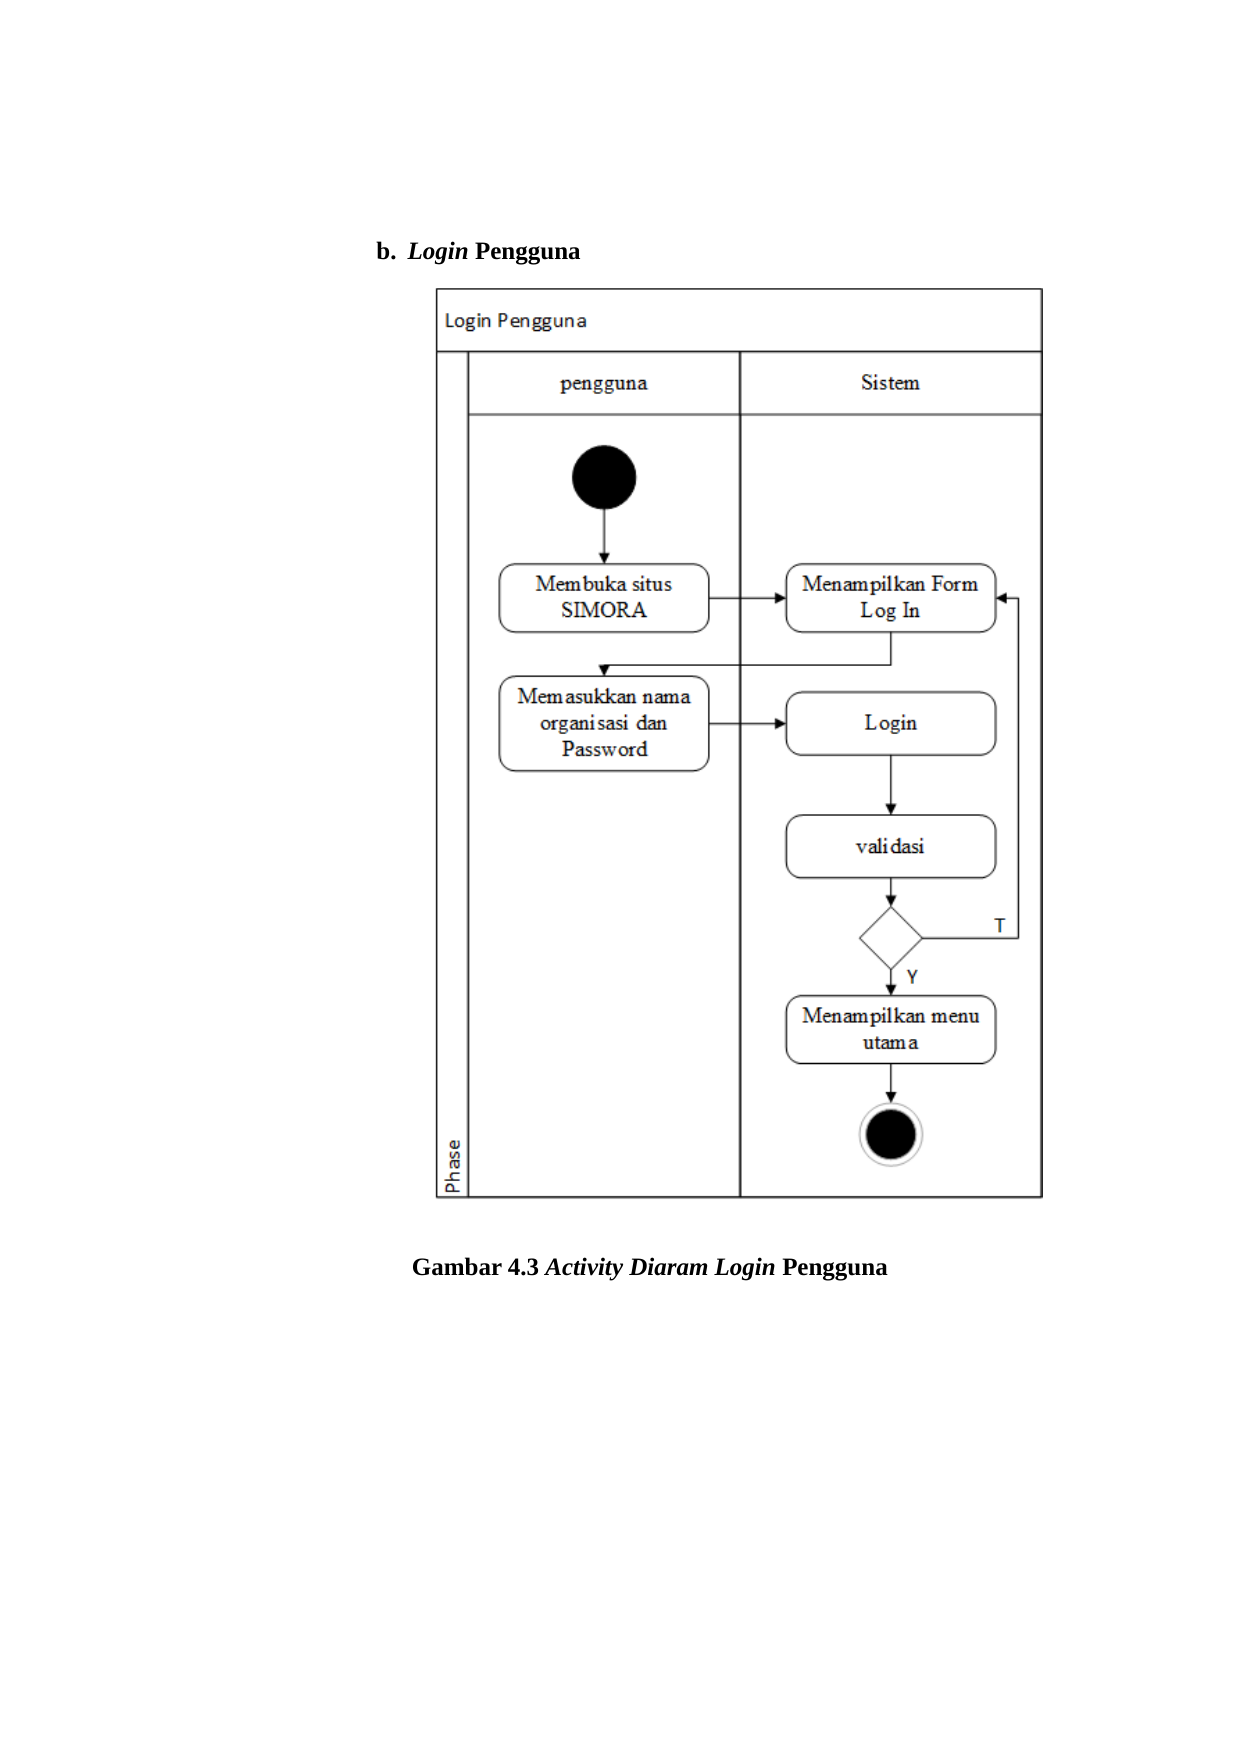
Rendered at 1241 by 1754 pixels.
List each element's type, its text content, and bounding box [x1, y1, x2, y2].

picture [432, 287, 1043, 1206]
text Gambar 4.3 Activity Diaram Login Pengguna [236, 1252, 1063, 1281]
table_header [236, 279, 1063, 1240]
list Login Pengguna [311, 236, 1063, 265]
